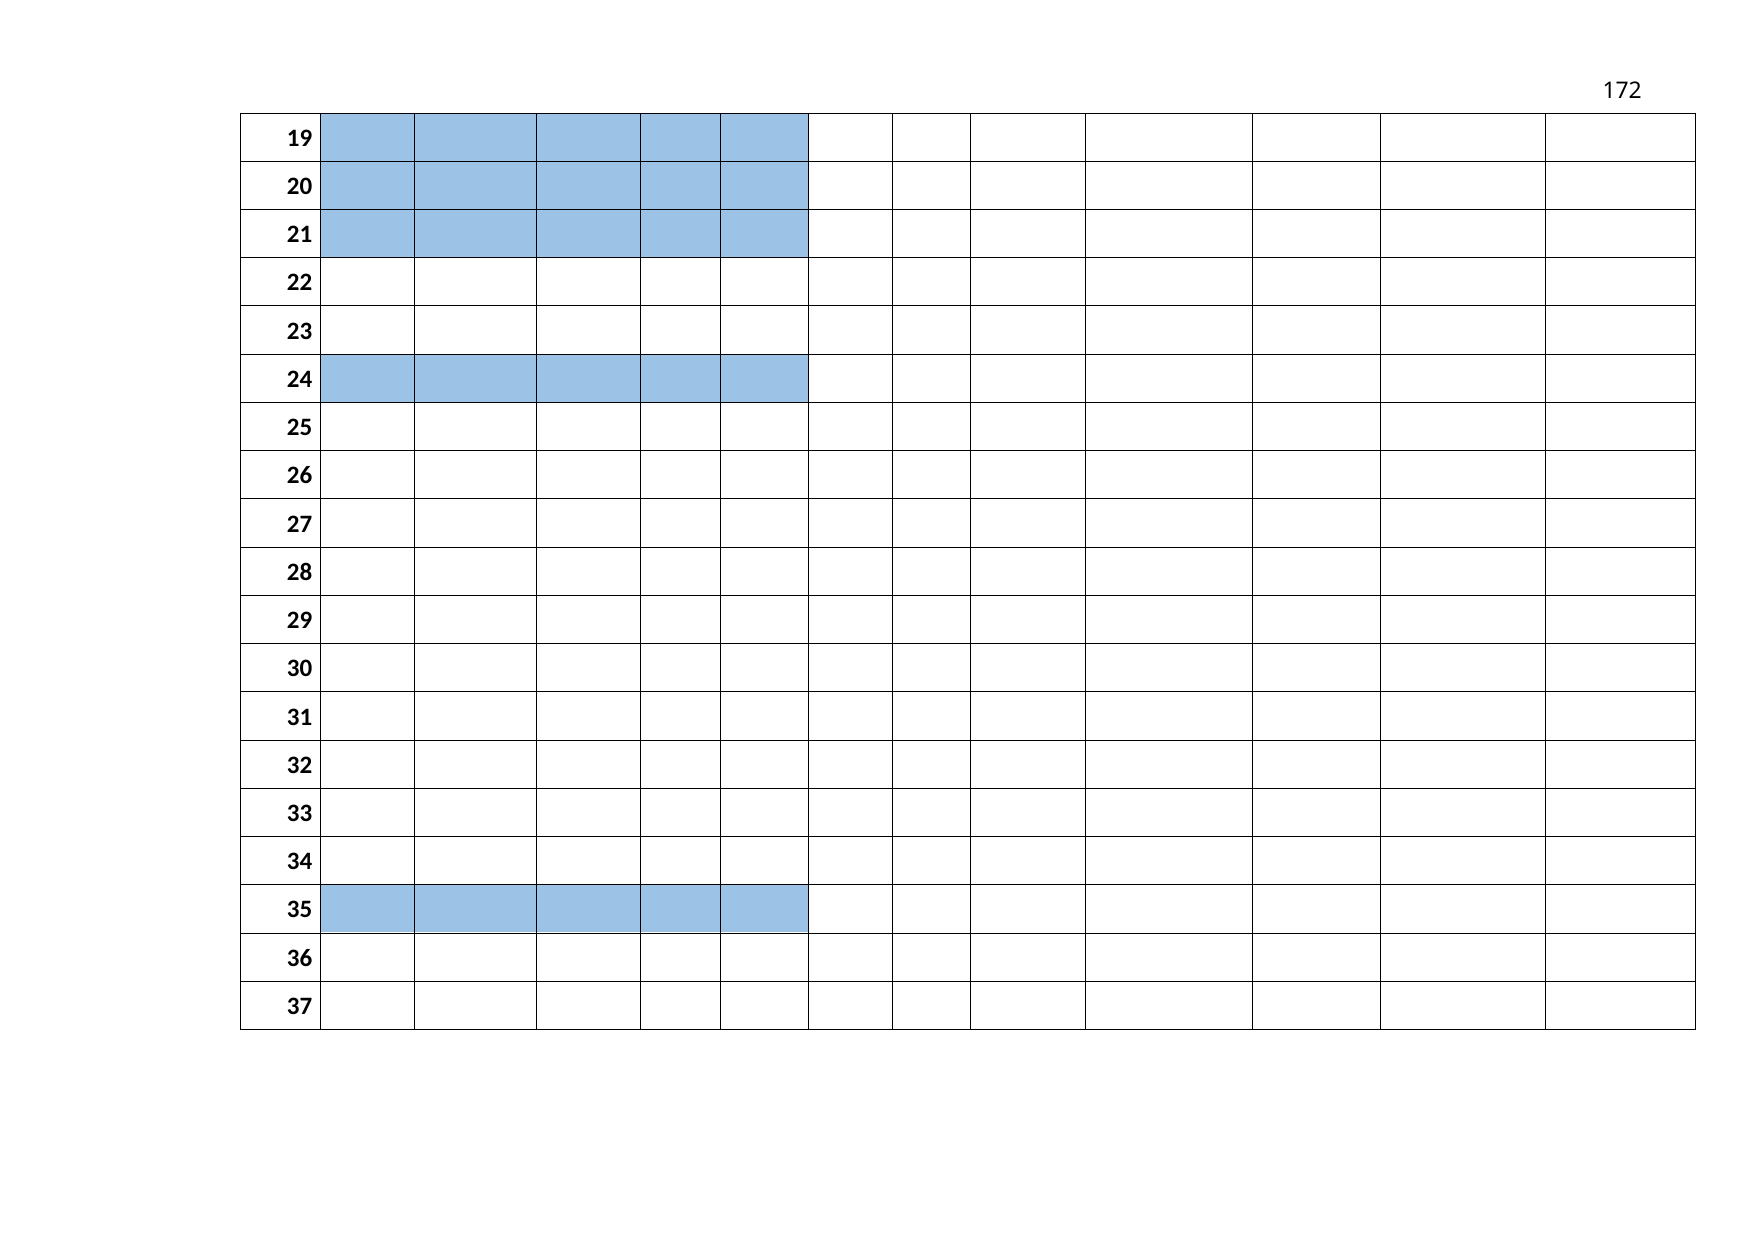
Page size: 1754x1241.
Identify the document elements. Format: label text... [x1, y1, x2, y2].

table_cell [1546, 596, 1695, 643]
table_cell [893, 499, 970, 547]
table_cell [809, 885, 892, 932]
table_cell [971, 162, 1085, 209]
table_cell [809, 692, 892, 739]
table_cell [537, 982, 640, 1029]
table_cell [1086, 162, 1252, 209]
table_cell [415, 934, 536, 981]
table_cell 28 [241, 548, 320, 595]
table_cell [971, 692, 1085, 739]
table_cell [721, 114, 808, 161]
table_cell [537, 114, 640, 161]
table_cell [971, 306, 1085, 354]
table_cell [809, 258, 892, 305]
table_cell [1086, 548, 1252, 595]
table_cell [1253, 210, 1380, 257]
table_cell [893, 741, 970, 788]
table_cell [721, 885, 808, 932]
table_cell [415, 837, 536, 884]
table_cell [721, 162, 808, 209]
table_cell [537, 644, 640, 691]
table_cell [1086, 789, 1252, 836]
table_cell [415, 789, 536, 836]
table_cell [321, 114, 414, 161]
table_cell [1381, 789, 1545, 836]
table_cell [971, 934, 1085, 981]
table_cell [1381, 499, 1545, 547]
table_cell [721, 306, 808, 354]
table_cell [971, 451, 1085, 498]
table_cell [1546, 355, 1695, 402]
table_cell [1253, 499, 1380, 547]
table_cell [415, 114, 536, 161]
table_cell [809, 451, 892, 498]
table_cell [809, 355, 892, 402]
table_cell [893, 114, 970, 161]
table_cell [641, 403, 720, 450]
table_cell [971, 741, 1085, 788]
table_cell [721, 789, 808, 836]
table_cell [641, 644, 720, 691]
table_cell [1381, 210, 1545, 257]
table_cell [537, 258, 640, 305]
table_cell [537, 499, 640, 547]
table_cell [809, 114, 892, 161]
table_cell [1253, 644, 1380, 691]
table_cell [537, 789, 640, 836]
table_cell 37 [241, 982, 320, 1029]
table_cell [893, 451, 970, 498]
table_cell [537, 934, 640, 981]
table_cell [641, 741, 720, 788]
table_cell [893, 934, 970, 981]
table_cell [641, 789, 720, 836]
table_cell 26 [241, 451, 320, 498]
table_cell [1086, 306, 1252, 354]
table_cell [893, 982, 970, 1029]
table_cell [641, 548, 720, 595]
table_cell [1253, 934, 1380, 981]
table_cell 36 [241, 934, 320, 981]
table_cell [1381, 548, 1545, 595]
table_cell [321, 596, 414, 643]
table_cell [415, 403, 536, 450]
table_cell [721, 451, 808, 498]
table_cell [971, 114, 1085, 161]
table_cell [415, 355, 536, 402]
table_cell [1086, 934, 1252, 981]
table_cell 20 [241, 162, 320, 209]
table_cell [1381, 837, 1545, 884]
table_cell [1546, 210, 1695, 257]
table_cell [721, 403, 808, 450]
table_cell [537, 837, 640, 884]
table_cell [537, 162, 640, 209]
table_cell [321, 403, 414, 450]
table_cell [1086, 451, 1252, 498]
table_cell [1253, 403, 1380, 450]
table_cell [1546, 644, 1695, 691]
table_cell [1253, 692, 1380, 739]
table_cell [971, 258, 1085, 305]
table_cell [537, 692, 640, 739]
table_cell [537, 596, 640, 643]
table_cell 32 [241, 741, 320, 788]
table_cell [809, 403, 892, 450]
table_cell [1086, 692, 1252, 739]
table_cell [809, 644, 892, 691]
table_cell [971, 837, 1085, 884]
table_cell [893, 596, 970, 643]
table_cell [641, 114, 720, 161]
table_cell [1253, 885, 1380, 932]
table_cell [893, 162, 970, 209]
table_cell [1546, 789, 1695, 836]
table_cell [641, 982, 720, 1029]
table_cell [641, 451, 720, 498]
table_cell [1381, 692, 1545, 739]
table_cell [415, 210, 536, 257]
table_cell [971, 644, 1085, 691]
table_cell [893, 885, 970, 932]
table_cell [971, 548, 1085, 595]
table_cell [641, 596, 720, 643]
table_cell [321, 934, 414, 981]
table_cell [641, 306, 720, 354]
table_cell 22 [241, 258, 320, 305]
table_cell [415, 499, 536, 547]
table_cell [1253, 114, 1380, 161]
table_cell [1546, 499, 1695, 547]
table_cell [971, 499, 1085, 547]
table_cell [971, 355, 1085, 402]
table_cell [415, 741, 536, 788]
table_cell [537, 403, 640, 450]
table_cell [809, 548, 892, 595]
table_cell [1253, 306, 1380, 354]
table_cell [1381, 934, 1545, 981]
table_cell [1381, 306, 1545, 354]
table_cell [1546, 403, 1695, 450]
table_cell [893, 306, 970, 354]
table_cell [1381, 885, 1545, 932]
table_cell [1381, 741, 1545, 788]
table_cell [971, 789, 1085, 836]
table_cell [971, 885, 1085, 932]
table_cell [321, 741, 414, 788]
table_cell [1086, 210, 1252, 257]
table_cell [321, 499, 414, 547]
table_cell [809, 982, 892, 1029]
table_cell [1086, 258, 1252, 305]
table_cell [809, 837, 892, 884]
table_cell [1253, 596, 1380, 643]
table_cell [1546, 451, 1695, 498]
table_cell [1546, 837, 1695, 884]
table_cell [321, 692, 414, 739]
table_cell [321, 451, 414, 498]
table_cell [1086, 596, 1252, 643]
table_cell [1546, 885, 1695, 932]
table_cell [893, 210, 970, 257]
table_cell [641, 162, 720, 209]
table_cell [641, 934, 720, 981]
table_cell [641, 692, 720, 739]
table_cell [809, 499, 892, 547]
table_cell [1253, 162, 1380, 209]
table_cell [1086, 114, 1252, 161]
table_cell [1546, 258, 1695, 305]
table_cell [1546, 306, 1695, 354]
table_cell 34 [241, 837, 320, 884]
table_cell [321, 210, 414, 257]
table_cell [1546, 692, 1695, 739]
table_cell [415, 885, 536, 932]
table_cell [721, 692, 808, 739]
table_cell [1546, 114, 1695, 161]
table_cell [1546, 548, 1695, 595]
table_cell [893, 403, 970, 450]
table_cell [537, 355, 640, 402]
table_cell 35 [241, 885, 320, 932]
table_cell [415, 306, 536, 354]
table_cell [415, 258, 536, 305]
table_cell [721, 548, 808, 595]
table_cell [721, 934, 808, 981]
table_cell [893, 692, 970, 739]
table_cell [321, 548, 414, 595]
table_cell [1253, 982, 1380, 1029]
table_cell [321, 885, 414, 932]
table_cell [809, 789, 892, 836]
table_cell [809, 210, 892, 257]
table_cell [721, 644, 808, 691]
table_cell [1253, 837, 1380, 884]
table_cell [721, 596, 808, 643]
table_cell [1381, 114, 1545, 161]
table_cell [537, 210, 640, 257]
table_cell [321, 306, 414, 354]
table_cell [1253, 451, 1380, 498]
table_cell [1253, 548, 1380, 595]
table_cell [809, 741, 892, 788]
table_cell [321, 644, 414, 691]
table_cell [1381, 644, 1545, 691]
table_cell [1546, 741, 1695, 788]
table_cell [641, 499, 720, 547]
table_cell [971, 210, 1085, 257]
table_cell [1381, 596, 1545, 643]
table_cell [893, 644, 970, 691]
table_cell [721, 837, 808, 884]
table_cell [1381, 403, 1545, 450]
table_cell [537, 741, 640, 788]
table_cell [1086, 644, 1252, 691]
table_cell [1086, 741, 1252, 788]
table_cell [893, 789, 970, 836]
table_cell [1381, 258, 1545, 305]
table_cell 25 [241, 403, 320, 450]
table_cell [1253, 355, 1380, 402]
table_cell [1381, 162, 1545, 209]
table_cell [321, 982, 414, 1029]
table_cell [1381, 451, 1545, 498]
table_cell [893, 258, 970, 305]
table_cell [641, 355, 720, 402]
table_cell [415, 162, 536, 209]
table_cell [1086, 982, 1252, 1029]
table_cell 27 [241, 499, 320, 547]
table_cell [321, 162, 414, 209]
table_cell 31 [241, 692, 320, 739]
table_cell [721, 258, 808, 305]
table_cell [1253, 741, 1380, 788]
table_cell [641, 258, 720, 305]
table_cell [721, 499, 808, 547]
table_cell [1253, 258, 1380, 305]
table_cell [321, 258, 414, 305]
table_cell [809, 306, 892, 354]
table_cell [1086, 403, 1252, 450]
table_cell [1253, 789, 1380, 836]
table_cell [415, 596, 536, 643]
table_cell [1086, 499, 1252, 547]
table_cell [721, 741, 808, 788]
table_cell [971, 982, 1085, 1029]
table_cell [1546, 934, 1695, 981]
table_cell 33 [241, 789, 320, 836]
table_cell [321, 789, 414, 836]
table_cell [721, 355, 808, 402]
table_cell [1381, 355, 1545, 402]
table_cell [537, 451, 640, 498]
table_cell [809, 934, 892, 981]
table_cell [641, 837, 720, 884]
table_cell [809, 162, 892, 209]
table_cell [721, 210, 808, 257]
table_cell 29 [241, 596, 320, 643]
table_cell [893, 548, 970, 595]
table_cell [415, 644, 536, 691]
table_cell 23 [241, 306, 320, 354]
table_cell 19 [241, 114, 320, 161]
table_cell [537, 885, 640, 932]
table_cell 24 [241, 355, 320, 402]
table_cell [537, 306, 640, 354]
table_cell [537, 548, 640, 595]
table_cell [971, 403, 1085, 450]
table_cell [971, 596, 1085, 643]
table_cell [893, 837, 970, 884]
table_cell [641, 210, 720, 257]
table_cell [415, 982, 536, 1029]
table_cell 21 [241, 210, 320, 257]
table_cell [415, 692, 536, 739]
table_cell 30 [241, 644, 320, 691]
table_cell [641, 885, 720, 932]
table_cell [1086, 885, 1252, 932]
table_cell [321, 837, 414, 884]
table_cell [1546, 162, 1695, 209]
table_cell [1546, 982, 1695, 1029]
table_cell [415, 451, 536, 498]
table_cell [809, 596, 892, 643]
table_cell [721, 982, 808, 1029]
table_cell [1086, 355, 1252, 402]
table_cell [1381, 982, 1545, 1029]
table_cell [1086, 837, 1252, 884]
table_cell [321, 355, 414, 402]
table_cell [893, 355, 970, 402]
table_cell [415, 548, 536, 595]
